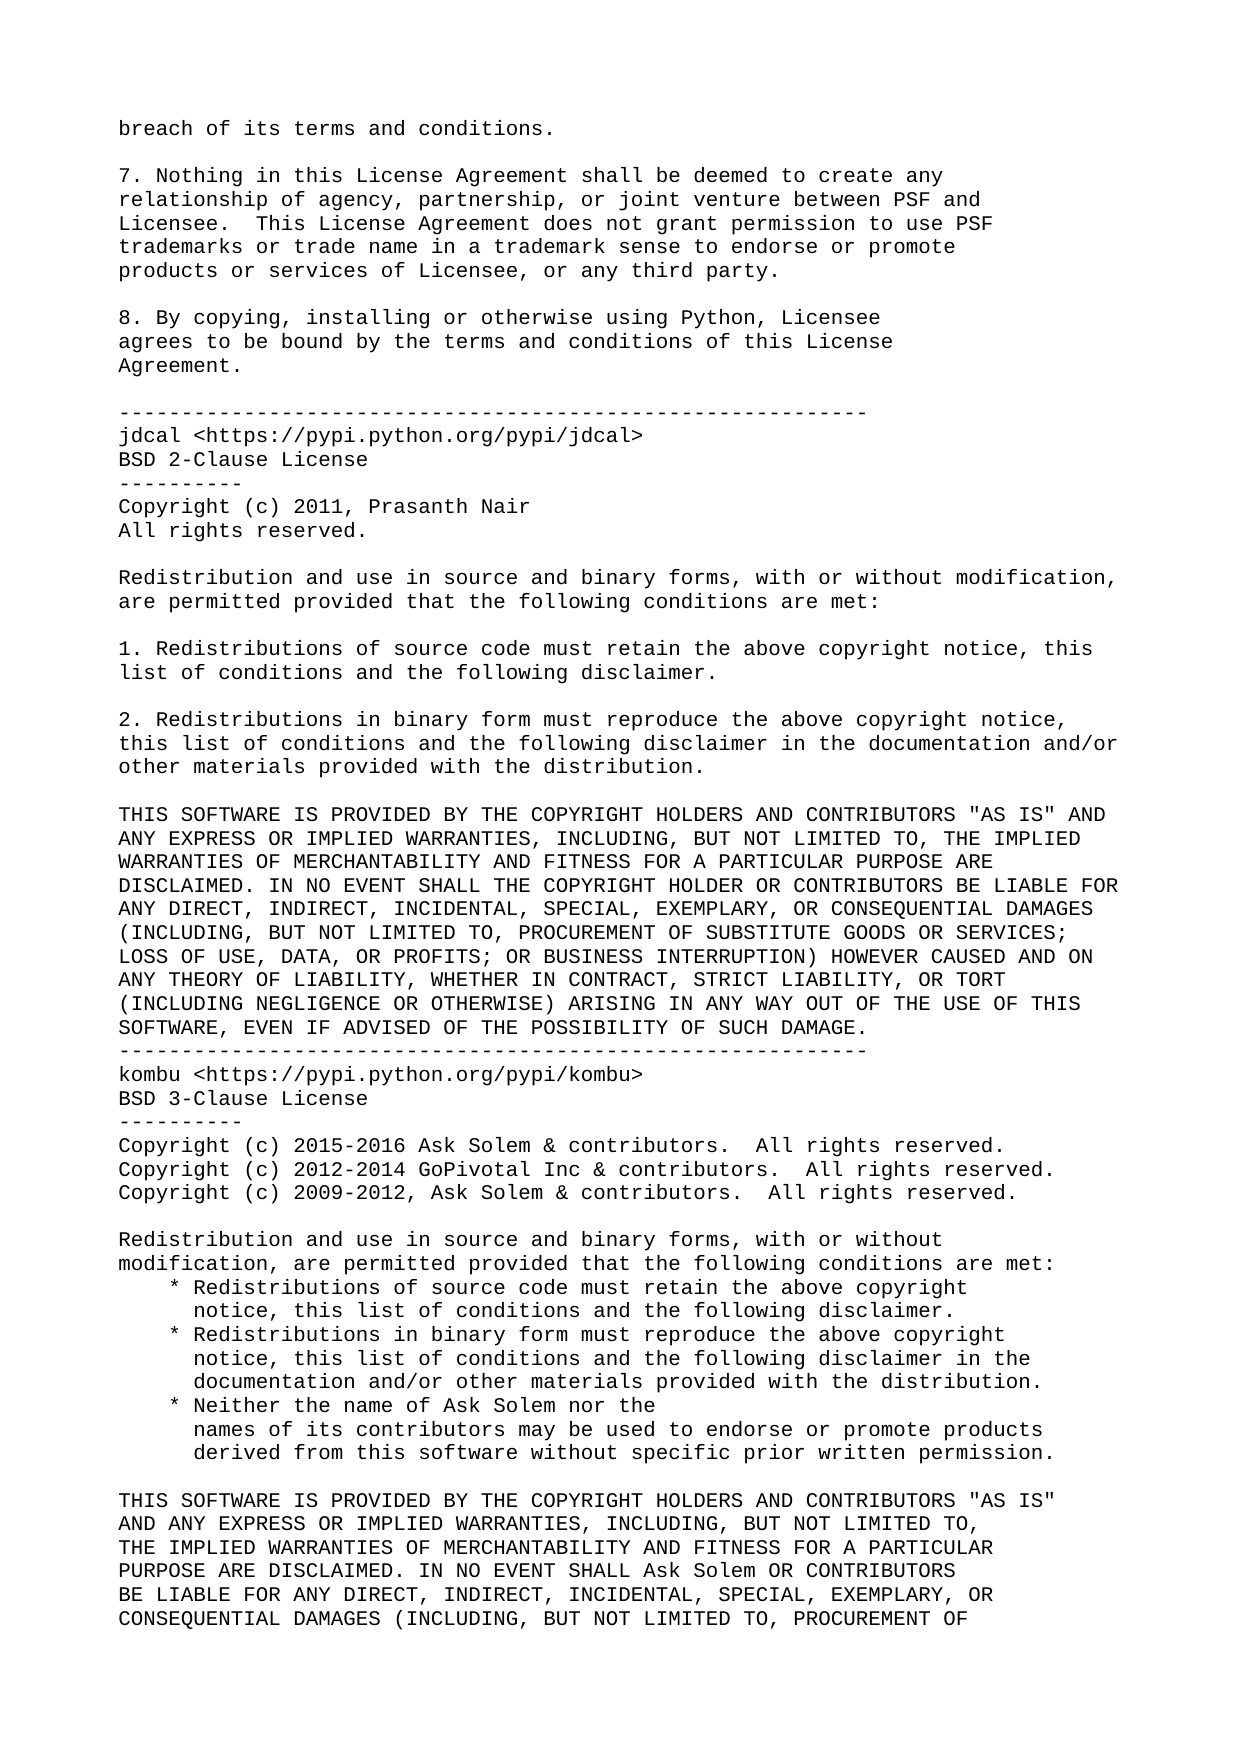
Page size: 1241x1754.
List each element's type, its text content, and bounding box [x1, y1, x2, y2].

text BSD 2-Clause License [118, 449, 1122, 473]
text trademarks or trade name in a trademark sense to endorse or promote [118, 236, 1122, 260]
text THIS SOFTWARE IS PROVIDED BY THE COPYRIGHT HOLDERS AND CONTRIBUTORS "AS IS" AND ANY EXPRESS OR IMPLIED WARRANTIES, INCLUDING, BUT NOT LIMITED TO, THE IMPLIED WARRANTIES OF MERCHANTABILITY AND FITNESS FOR A PARTICULAR PURPOSE ARE DISCLAIMED. IN NO EVENT SHALL THE COPYRIGHT HOLDER OR CONTRIBUTORS BE LIABLE FOR ANY DIRECT, INDIRECT, INCIDENTAL, SPECIAL, EXEMPLARY, OR CONSEQUENTIAL DAMAGES (INCLUDING, BUT NOT LIMITED TO, PROCUREMENT OF SUBSTITUTE GOODS OR SERVICES; LOSS OF USE, DATA, OR PROFITS; OR BUSINESS INTERRUPTION) HOWEVER CAUSED AND ON ANY THEORY OF LIABILITY, WHETHER IN CONTRACT, STRICT LIABILITY, OR TORT (INCLUDING NEGLIGENCE OR OTHERWISE) ARISING IN ANY WAY OUT OF THE USE OF THIS SOFTWARE, EVEN IF ADVISED OF THE POSSIBILITY OF SUCH DAMAGE. [118, 804, 1122, 1040]
text Copyright (c) 2009-2012, Ask Solem & contributors. All rights reserved. [118, 1182, 1122, 1206]
text ---------- [118, 473, 1122, 496]
text jdcal <https://pypi.python.org/pypi/jdcal> [118, 426, 1122, 449]
text 2. Redistributions in binary form must reproduce the above copyright notice, this list of conditions and the following disclaimer in the documentation and/or other materials provided with the distribution. [118, 709, 1122, 780]
text * Redistributions of source code must retain the above copyright [118, 1277, 1122, 1300]
text Agreement. [118, 354, 1122, 378]
text * Redistributions in binary form must reproduce the above copyright [118, 1324, 1122, 1348]
text names of its contributors may be used to endorse or promote products [118, 1419, 1122, 1442]
text ---------- [118, 1111, 1122, 1135]
text agrees to be bound by the terms and conditions of this License [118, 331, 1122, 354]
text modification, are permitted provided that the following conditions are met: [118, 1253, 1122, 1277]
text 8. By copying, installing or otherwise using Python, Licensee [118, 307, 1122, 331]
text ------------------------------------------------------------ [118, 1040, 1122, 1064]
text documentation and/or other materials provided with the distribution. [118, 1371, 1122, 1395]
text derived from this software without specific prior written permission. [118, 1442, 1122, 1466]
text Redistribution and use in source and binary forms, with or without modification, are permitted provided that the following conditions are met: [118, 567, 1122, 615]
text BE LIABLE FOR ANY DIRECT, INDIRECT, INCIDENTAL, SPECIAL, EXEMPLARY, OR [118, 1584, 1122, 1608]
text Copyright (c) 2015-2016 Ask Solem & contributors. All rights reserved. [118, 1135, 1122, 1158]
text BSD 3-Clause License [118, 1088, 1122, 1111]
text CONSEQUENTIAL DAMAGES (INCLUDING, BUT NOT LIMITED TO, PROCUREMENT OF [118, 1608, 1122, 1631]
text notice, this list of conditions and the following disclaimer in the [118, 1348, 1122, 1371]
text relationship of agency, partnership, or joint venture between PSF and [118, 189, 1122, 213]
text Redistribution and use in source and binary forms, with or without [118, 1229, 1122, 1253]
text * Neither the name of Ask Solem nor the [118, 1395, 1122, 1419]
text THE IMPLIED WARRANTIES OF MERCHANTABILITY AND FITNESS FOR A PARTICULAR [118, 1537, 1122, 1561]
text 7. Nothing in this License Agreement shall be deemed to create any [118, 165, 1122, 189]
text 1. Redistributions of source code must retain the above copyright notice, this list of conditions and the following disclaimer. [118, 638, 1122, 686]
text THIS SOFTWARE IS PROVIDED BY THE COPYRIGHT HOLDERS AND CONTRIBUTORS "AS IS" [118, 1489, 1122, 1513]
text Copyright (c) 2012-2014 GoPivotal Inc & contributors. All rights reserved. [118, 1158, 1122, 1182]
text notice, this list of conditions and the following disclaimer. [118, 1300, 1122, 1324]
text PURPOSE ARE DISCLAIMED. IN NO EVENT SHALL Ask Solem OR CONTRIBUTORS [118, 1561, 1122, 1584]
text kombu <https://pypi.python.org/pypi/kombu> [118, 1064, 1122, 1088]
text Licensee. This License Agreement does not grant permission to use PSF [118, 213, 1122, 236]
text Copyright (c) 2011, Prasanth Nair [118, 496, 1122, 520]
text products or services of Licensee, or any third party. [118, 260, 1122, 284]
text breach of its terms and conditions. [118, 118, 1122, 142]
text All rights reserved. [118, 520, 1122, 544]
text AND ANY EXPRESS OR IMPLIED WARRANTIES, INCLUDING, BUT NOT LIMITED TO, [118, 1513, 1122, 1537]
text ------------------------------------------------------------ [118, 402, 1122, 426]
